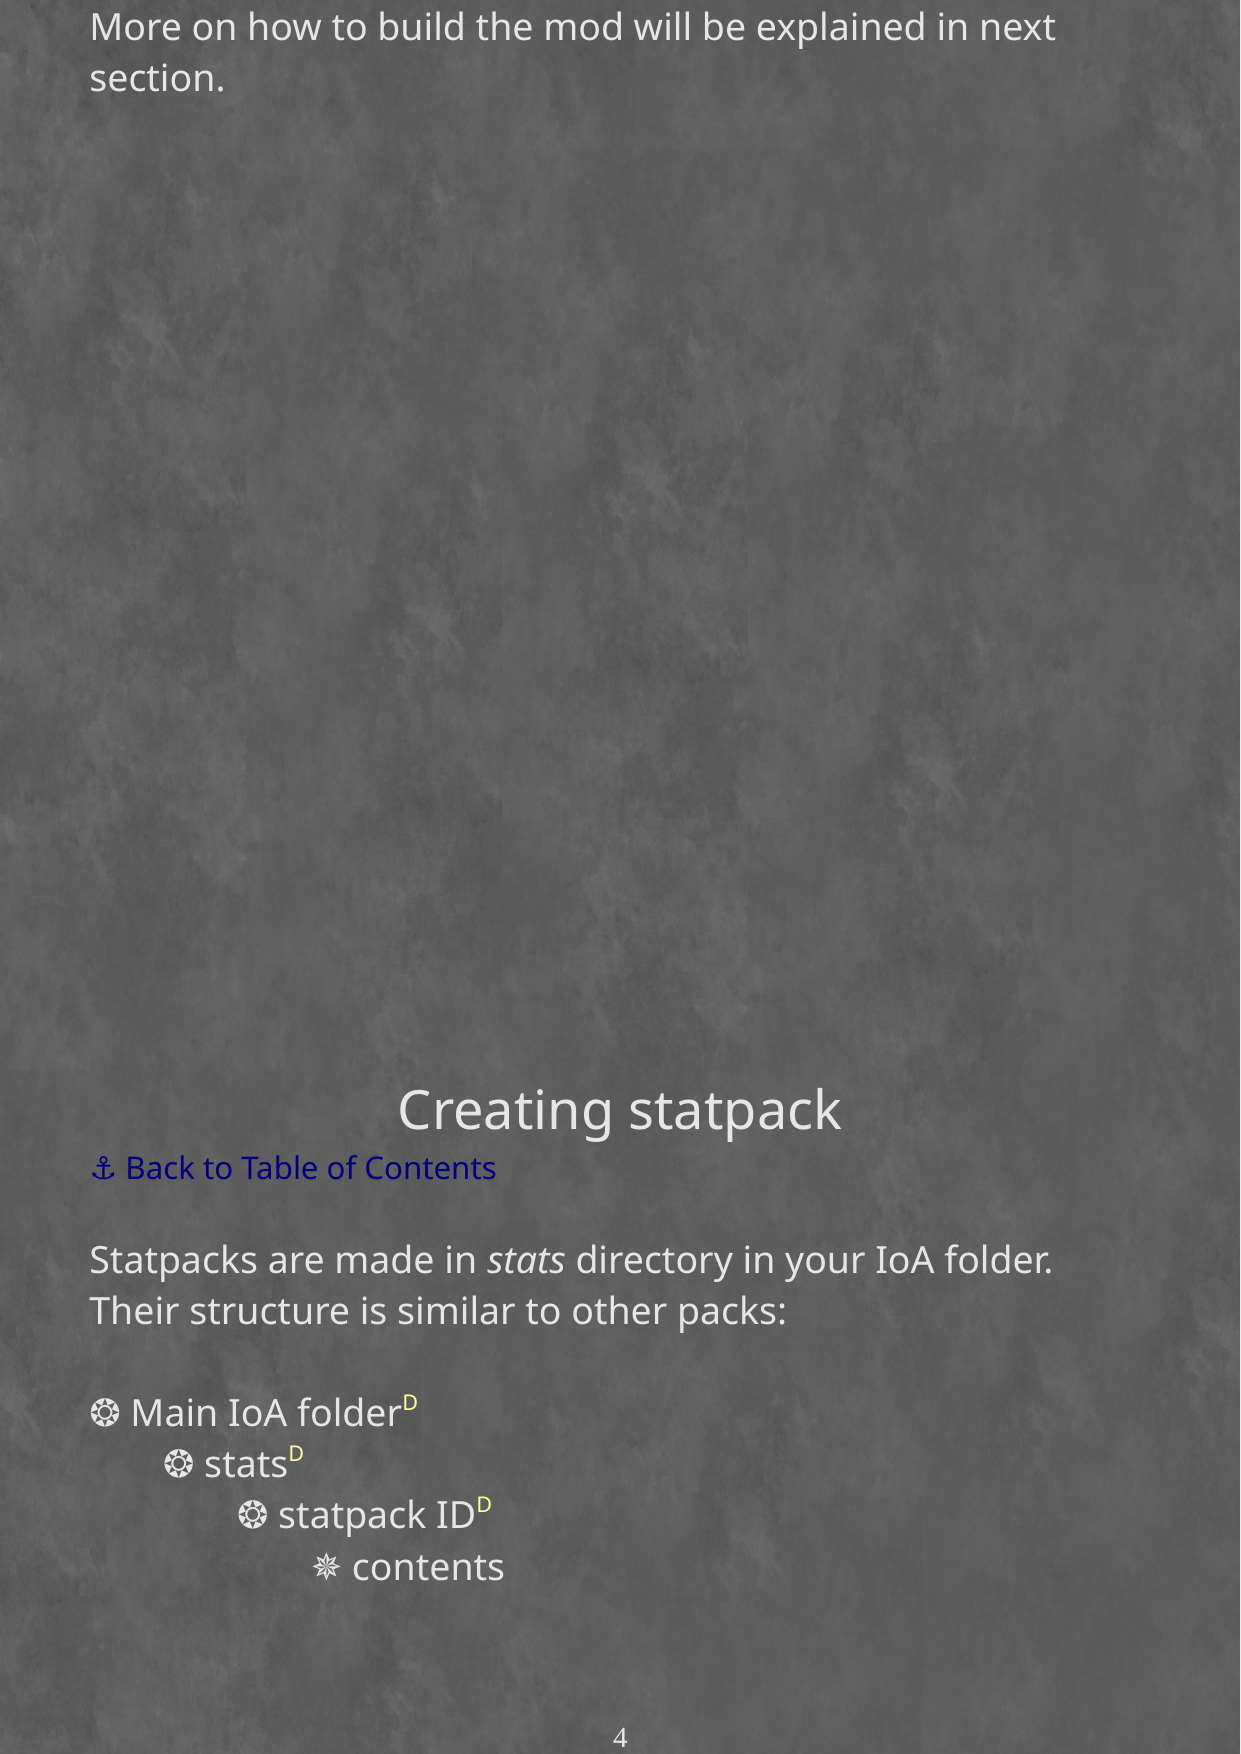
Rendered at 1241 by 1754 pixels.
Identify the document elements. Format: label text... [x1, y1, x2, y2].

text Statpacks are made in stats directory in your IoA folder. Their structure is similar to other packs: [89, 1234, 1151, 1336]
text ❂ Main IoA folderD [89, 1387, 1151, 1438]
text More on how to build the mod will be explained in next section. [89, 0, 1151, 102]
picture [0, 0, 1241, 1754]
text ❂ statsD [89, 1438, 1151, 1489]
text Creating statpack [89, 1072, 1151, 1146]
text ✵ contents [89, 1540, 1151, 1591]
text ❂ statpack IDD [89, 1489, 1151, 1540]
text ⚓ Back to Table of Contents [89, 1146, 1151, 1188]
